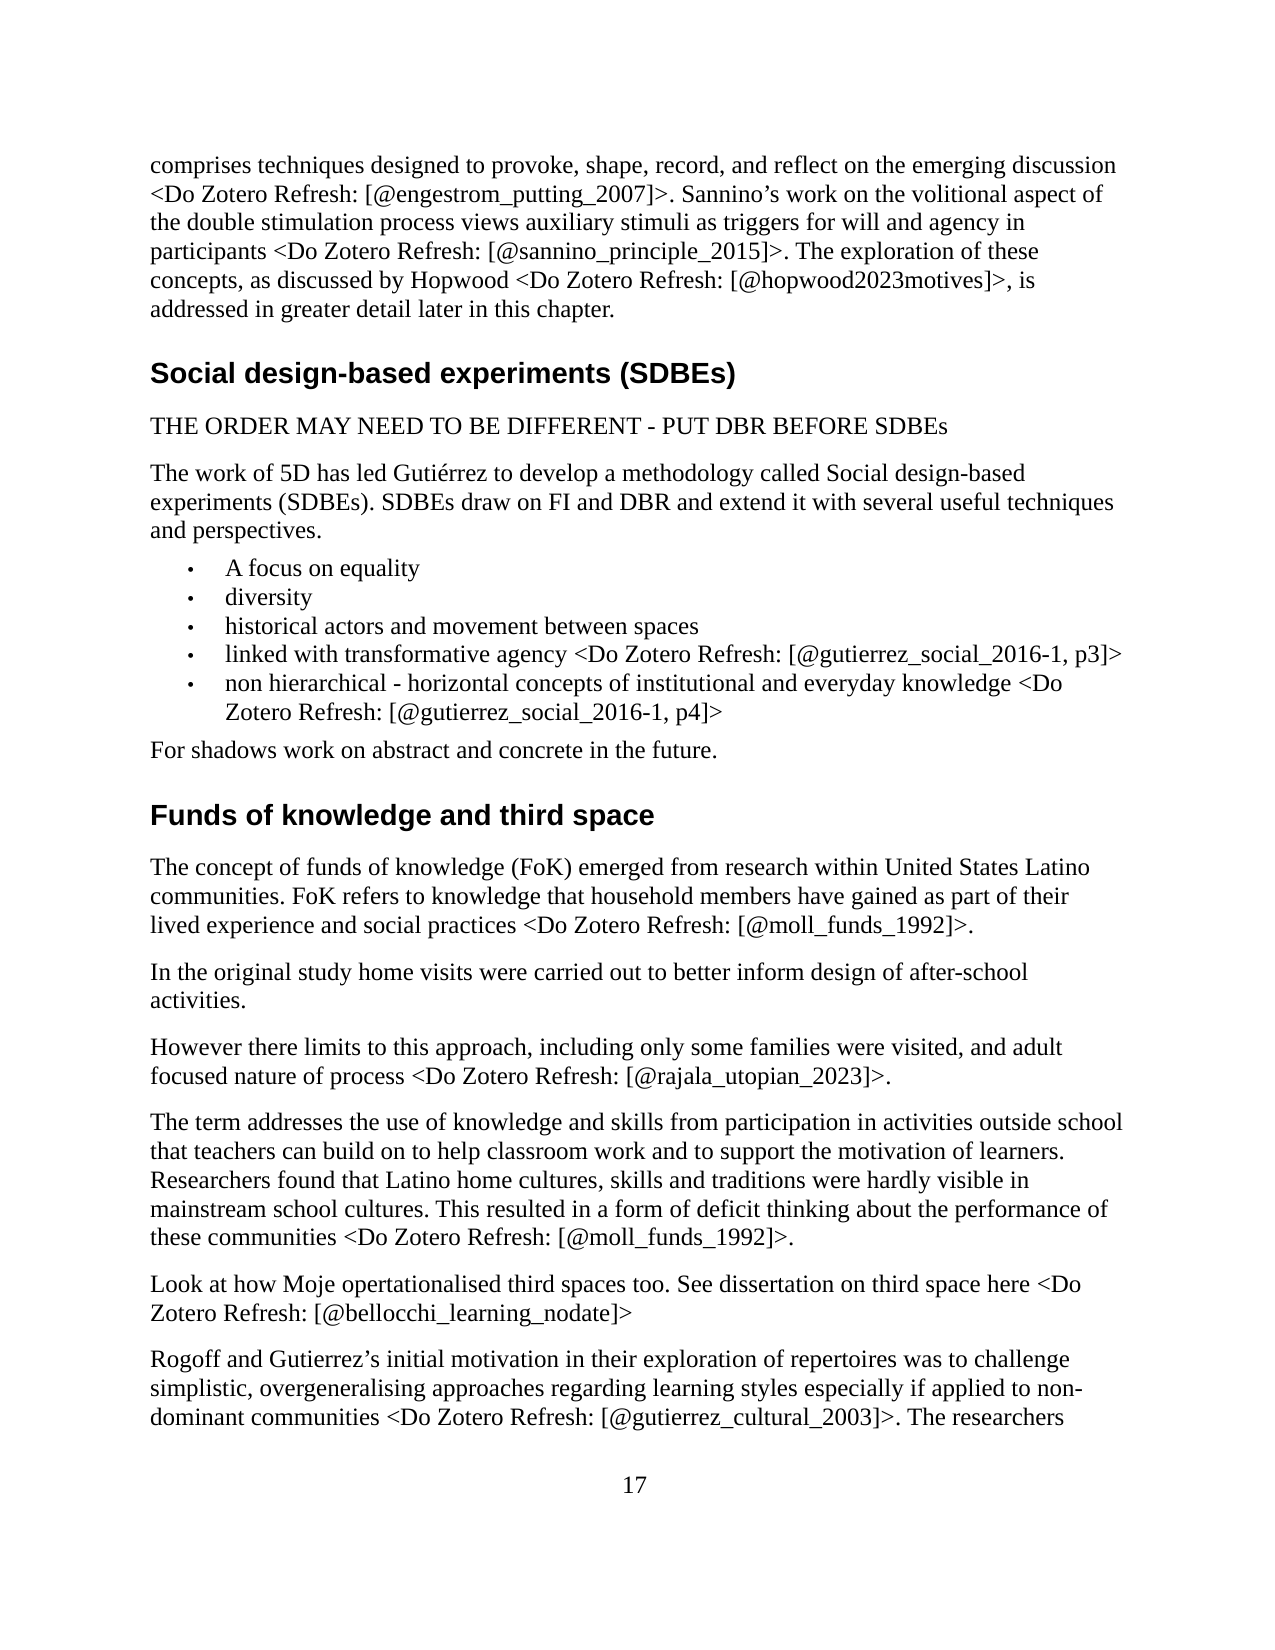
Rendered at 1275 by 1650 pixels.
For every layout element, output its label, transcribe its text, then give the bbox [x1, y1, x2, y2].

subtitle Social design-based experiments (SDBEs) [150, 356, 1125, 390]
text The concept of funds of knowledge (FoK) emerged from research within United States Latino communities. FoK refers to knowledge that household members have gained as part of their lived experience and social practices <Do Zotero Refresh: [@moll_funds_1992]>. [150, 852, 1125, 939]
text In the original study home visits were carried out to better inform design of after-school activities. [150, 957, 1125, 1014]
text comprises techniques designed to provoke, shape, record, and reflect on the emerging discussion <Do Zotero Refresh: [@engestrom_putting_2007]>. Sannino’s work on the volitional aspect of the double stimulation process views auxiliary stimuli as triggers for will and agency in participants <Do Zotero Refresh: [@sannino_principle_2015]>. The exploration of these concepts, as discussed by Hopwood <Do Zotero Refresh: [@hopwood2023motives]>, is addressed in greater detail later in this chapter. [150, 150, 1125, 322]
subtitle Funds of knowledge and third space [150, 797, 1125, 831]
list historical actors and movement between spaces [187, 611, 1125, 639]
list A focus on equality [187, 553, 1125, 582]
list linked with transformative agency <Do Zotero Refresh: [@gutierrez_social_2016-1, p3]> [187, 639, 1125, 668]
text The term addresses the use of knowledge and skills from participation in activities outside school that teachers can build on to help classroom work and to support the motivation of learners. Researchers found that Latino home cultures, skills and traditions were hardly visible in mainstream school cultures. This resulted in a form of deficit thinking about the performance of these communities <Do Zotero Refresh: [@moll_funds_1992]>. [150, 1107, 1125, 1251]
text For shadows work on abstract and concrete in the future. [150, 735, 1125, 763]
text THE ORDER MAY NEED TO BE DIFFERENT - PUT DBR BEFORE SDBEs [150, 411, 1125, 440]
text Rogoff and Gutierrez’s initial motivation in their exploration of repertoires was to challenge simplistic, overgeneralising approaches regarding learning styles especially if applied to non-dominant communities <Do Zotero Refresh: [@gutierrez_cultural_2003]>. The researchers [150, 1344, 1125, 1431]
text The work of 5D has led Gutiérrez to develop a methodology called Social design-based experiments (SDBEs). SDBEs draw on FI and DBR and extend it with several useful techniques and perspectives. [150, 458, 1125, 544]
text However there limits to this approach, including only some families were visited, and adult focused nature of process <Do Zotero Refresh: [@rajala_utopian_2023]>. [150, 1032, 1125, 1089]
list diversity [187, 582, 1125, 611]
text Look at how Moje opertationalised third spaces too. See dissertation on third space here <Do Zotero Refresh: [@bellocchi_learning_nodate]> [150, 1269, 1125, 1327]
list non hierarchical - horizontal concepts of institutional and everyday knowledge <Do Zotero Refresh: [@gutierrez_social_2016-1, p4]> [187, 668, 1125, 726]
